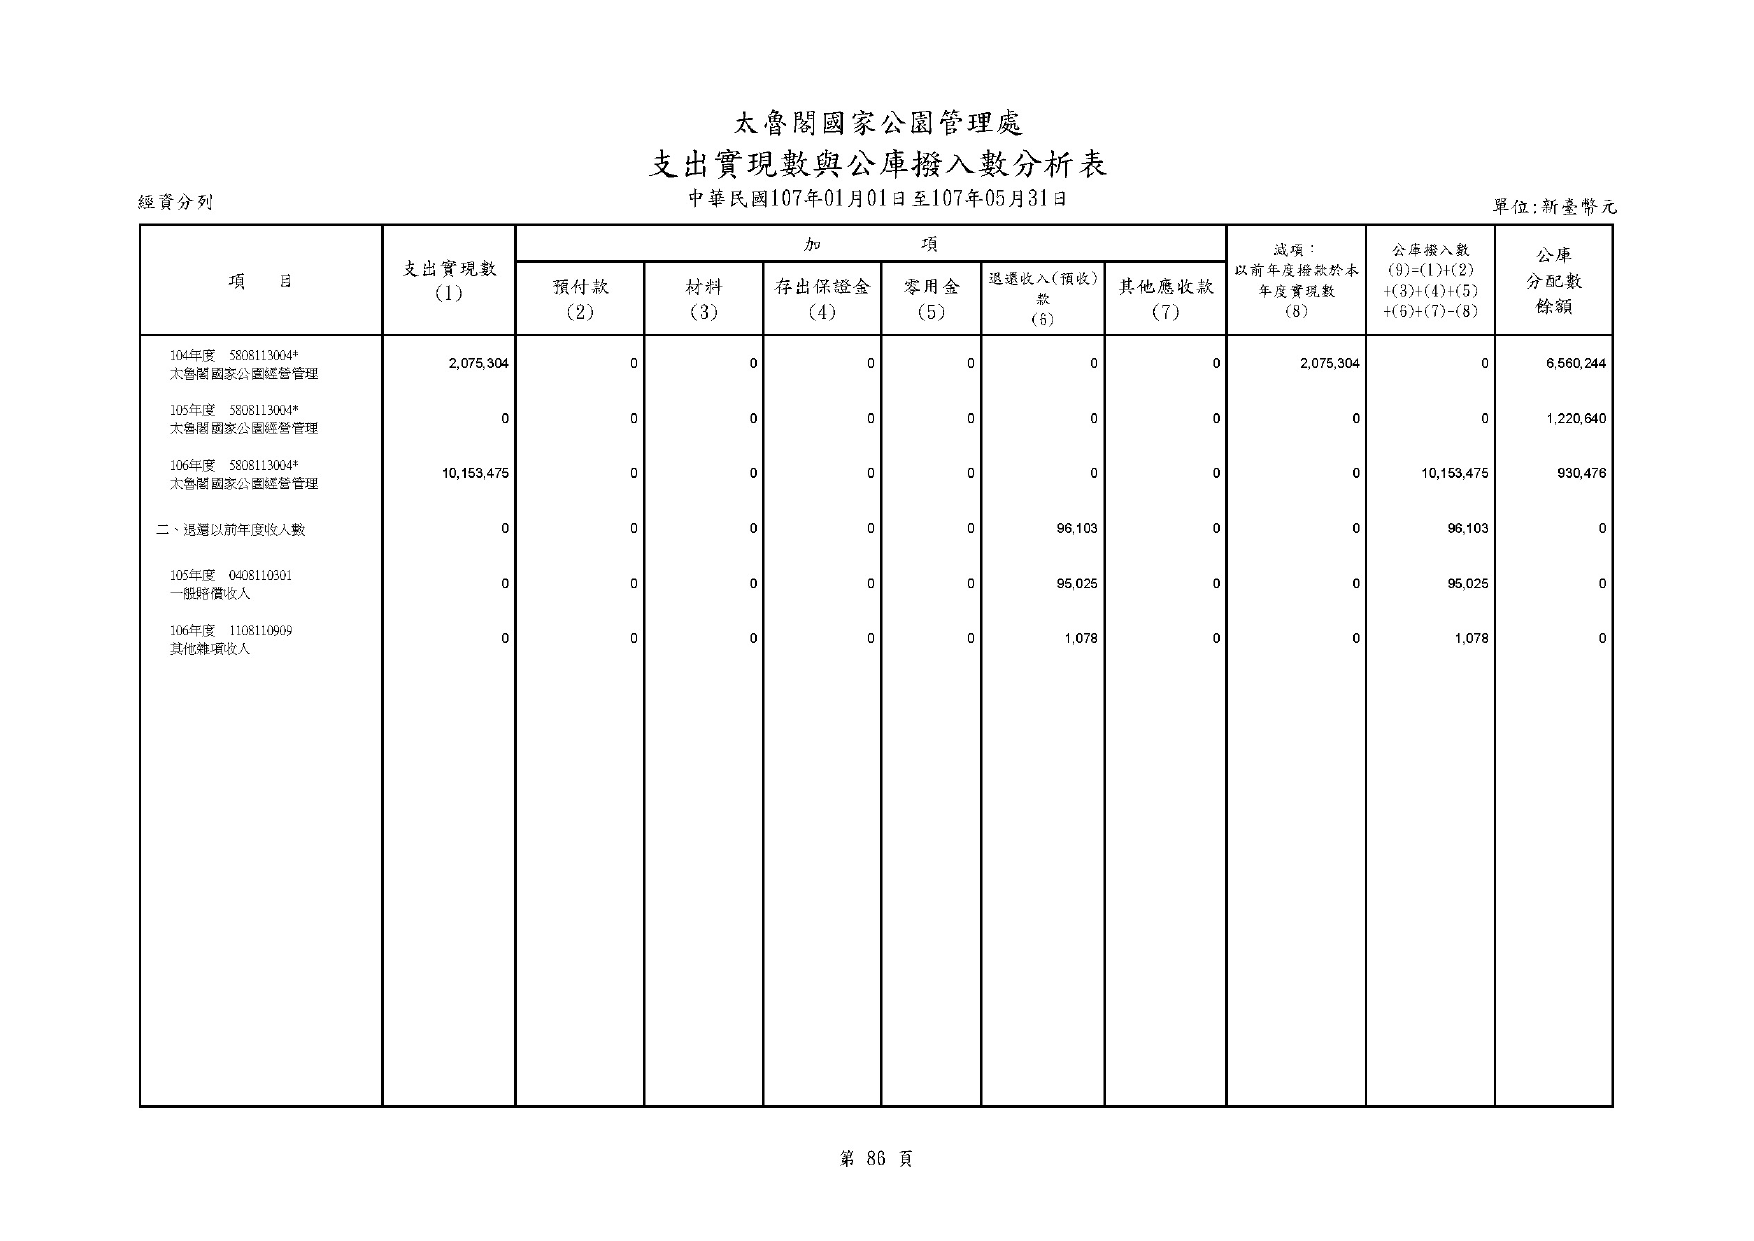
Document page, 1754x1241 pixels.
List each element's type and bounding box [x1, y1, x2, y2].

picture [59, 59, 1695, 1216]
